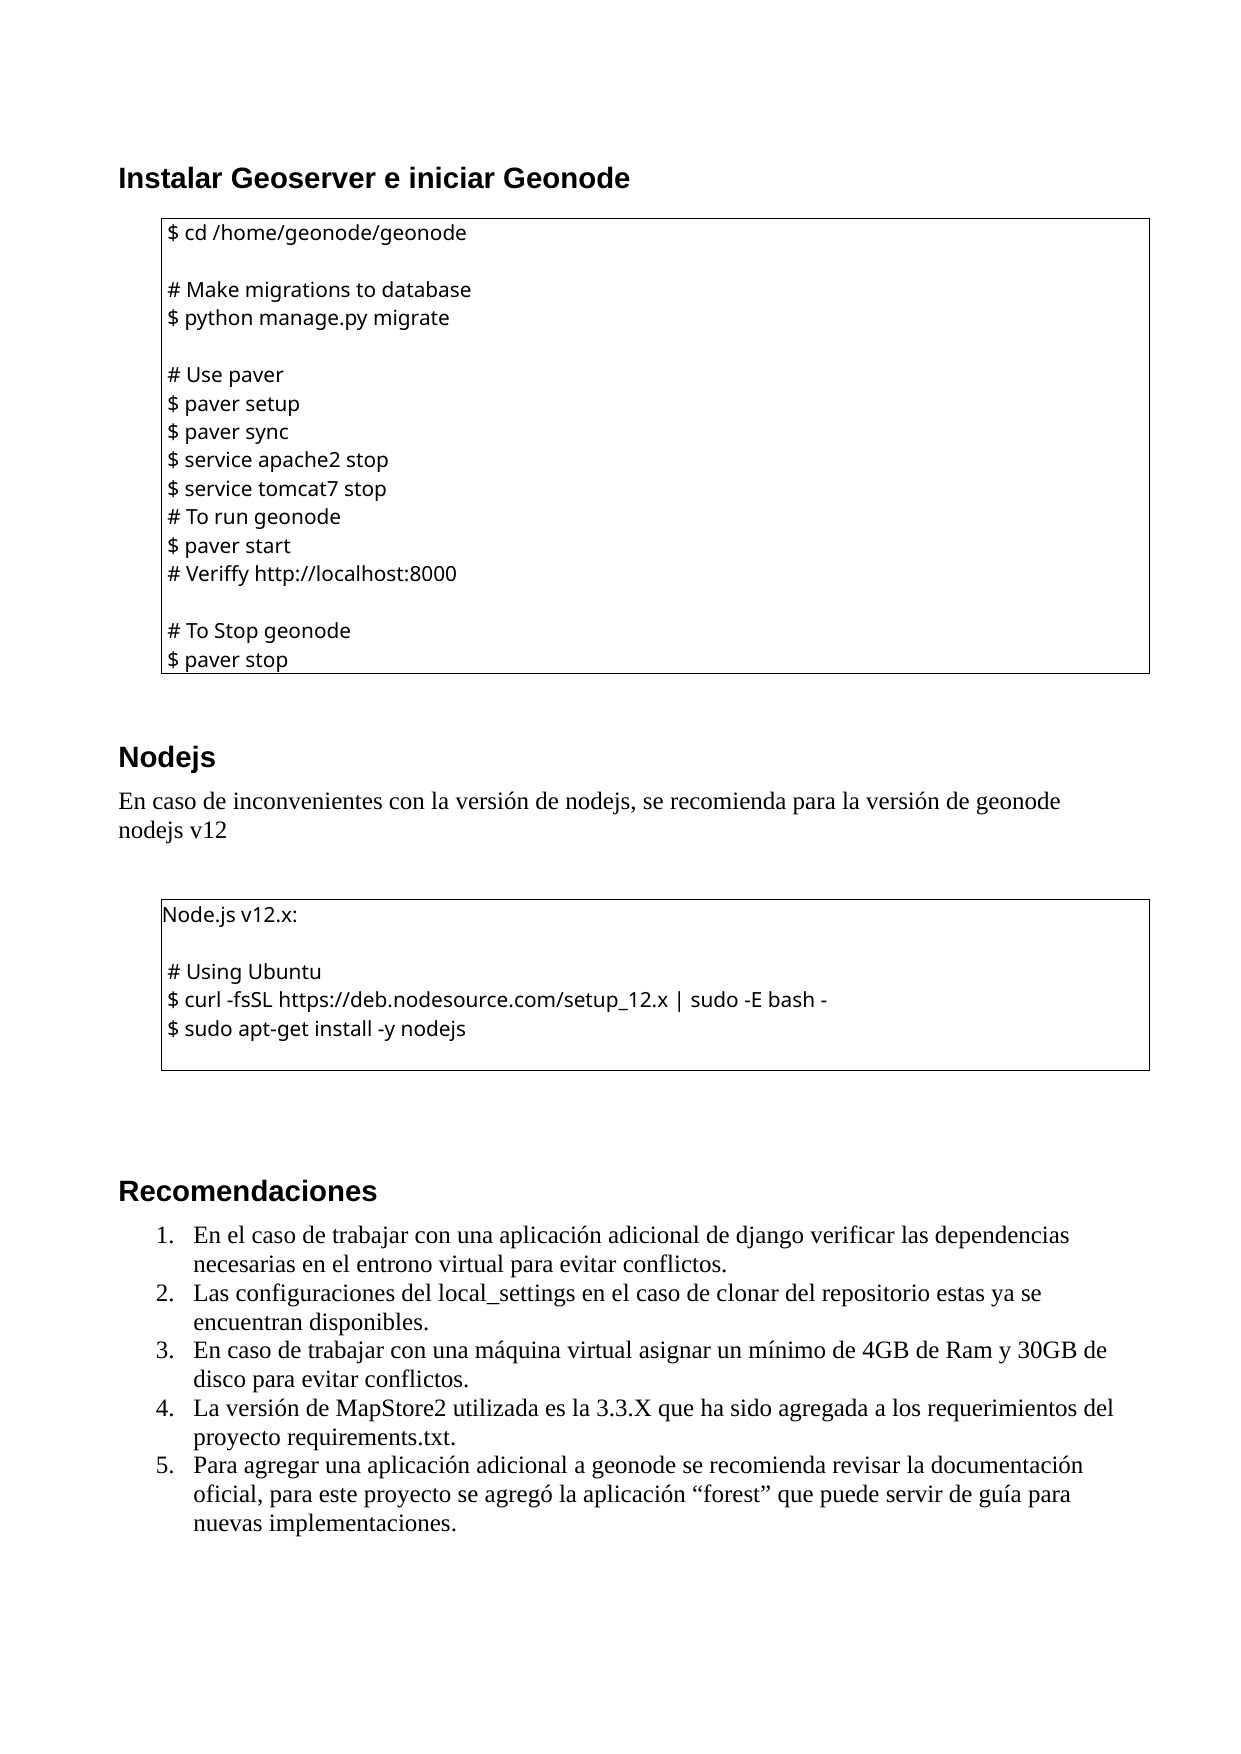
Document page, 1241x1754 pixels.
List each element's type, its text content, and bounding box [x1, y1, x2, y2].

subtitle Nodejs [118, 740, 1122, 773]
list En caso de trabajar con una máquina virtual asignar un mínimo de 4GB de Ram y 30GB de disco para evitar conflictos. [156, 1336, 1122, 1393]
subtitle Instalar Geoserver e iniciar Geonode [118, 161, 1122, 195]
list En el caso de trabajar con una aplicación adicional de django verificar las dependencias necesarias en el entrono virtual para evitar conflictos. [156, 1221, 1122, 1278]
text En caso de inconvenientes con la versión de nodejs, se recomienda para la versión de geonode nodejs v12 [118, 786, 1122, 843]
list La versión de MapStore2 utilizada es la 3.3.X que ha sido agregada a los requerimientos del proyecto requirements.txt. [156, 1393, 1122, 1451]
list Las configuraciones del local_settings en el caso de clonar del repositorio estas ya se encuentran disponibles. [156, 1278, 1122, 1336]
subtitle Recomendaciones [118, 1174, 1122, 1208]
list Para agregar una aplicación adicional a geonode se recomienda revisar la documentación oficial, para este proyecto se agregó la aplicación “forest” que puede servir de guía para nuevas implementaciones. [156, 1451, 1122, 1537]
